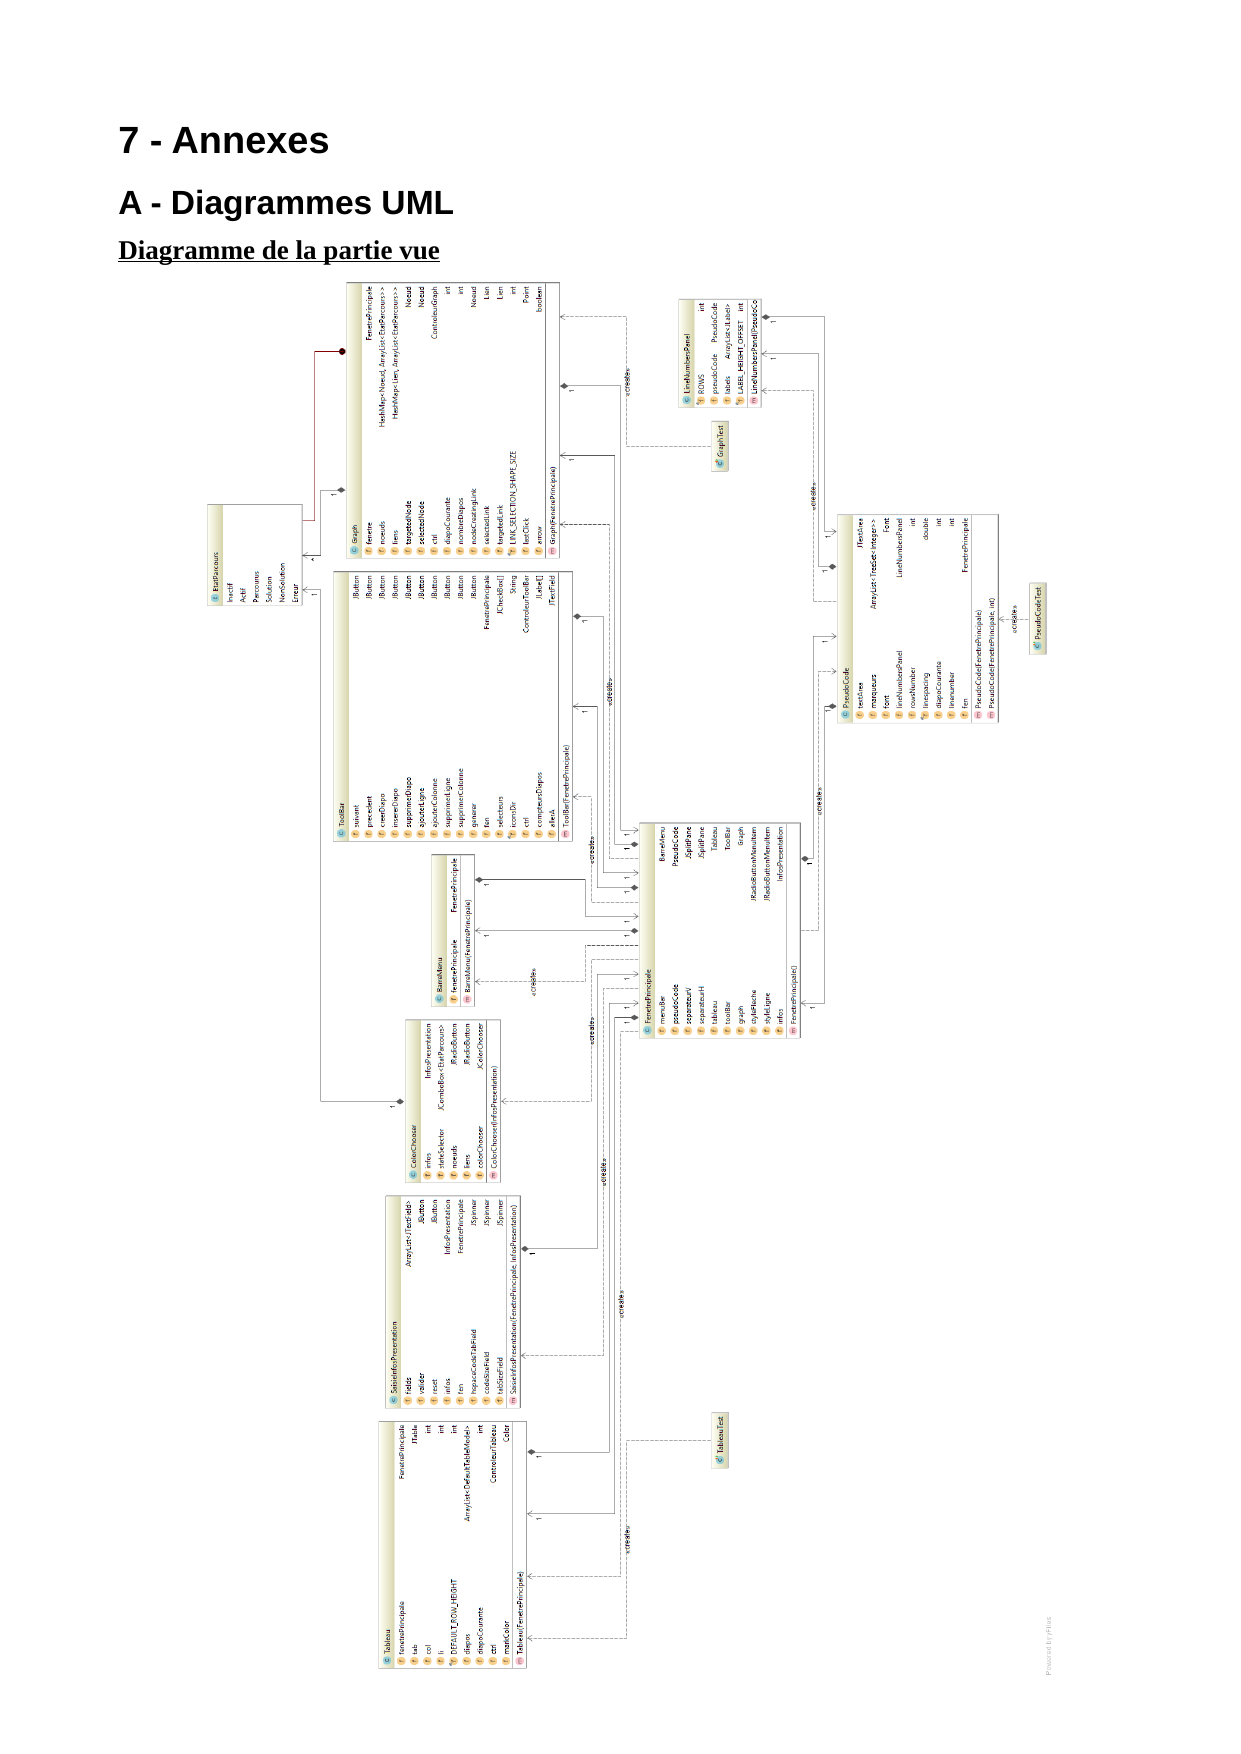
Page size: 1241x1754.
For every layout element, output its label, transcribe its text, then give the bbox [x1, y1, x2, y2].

text Diagramme de la partie vue [118, 234, 1122, 265]
subtitle A - Diagrammes UML [118, 183, 1122, 221]
subtitle 7 - Annexes [118, 118, 1122, 162]
picture [194, 271, 1058, 1681]
